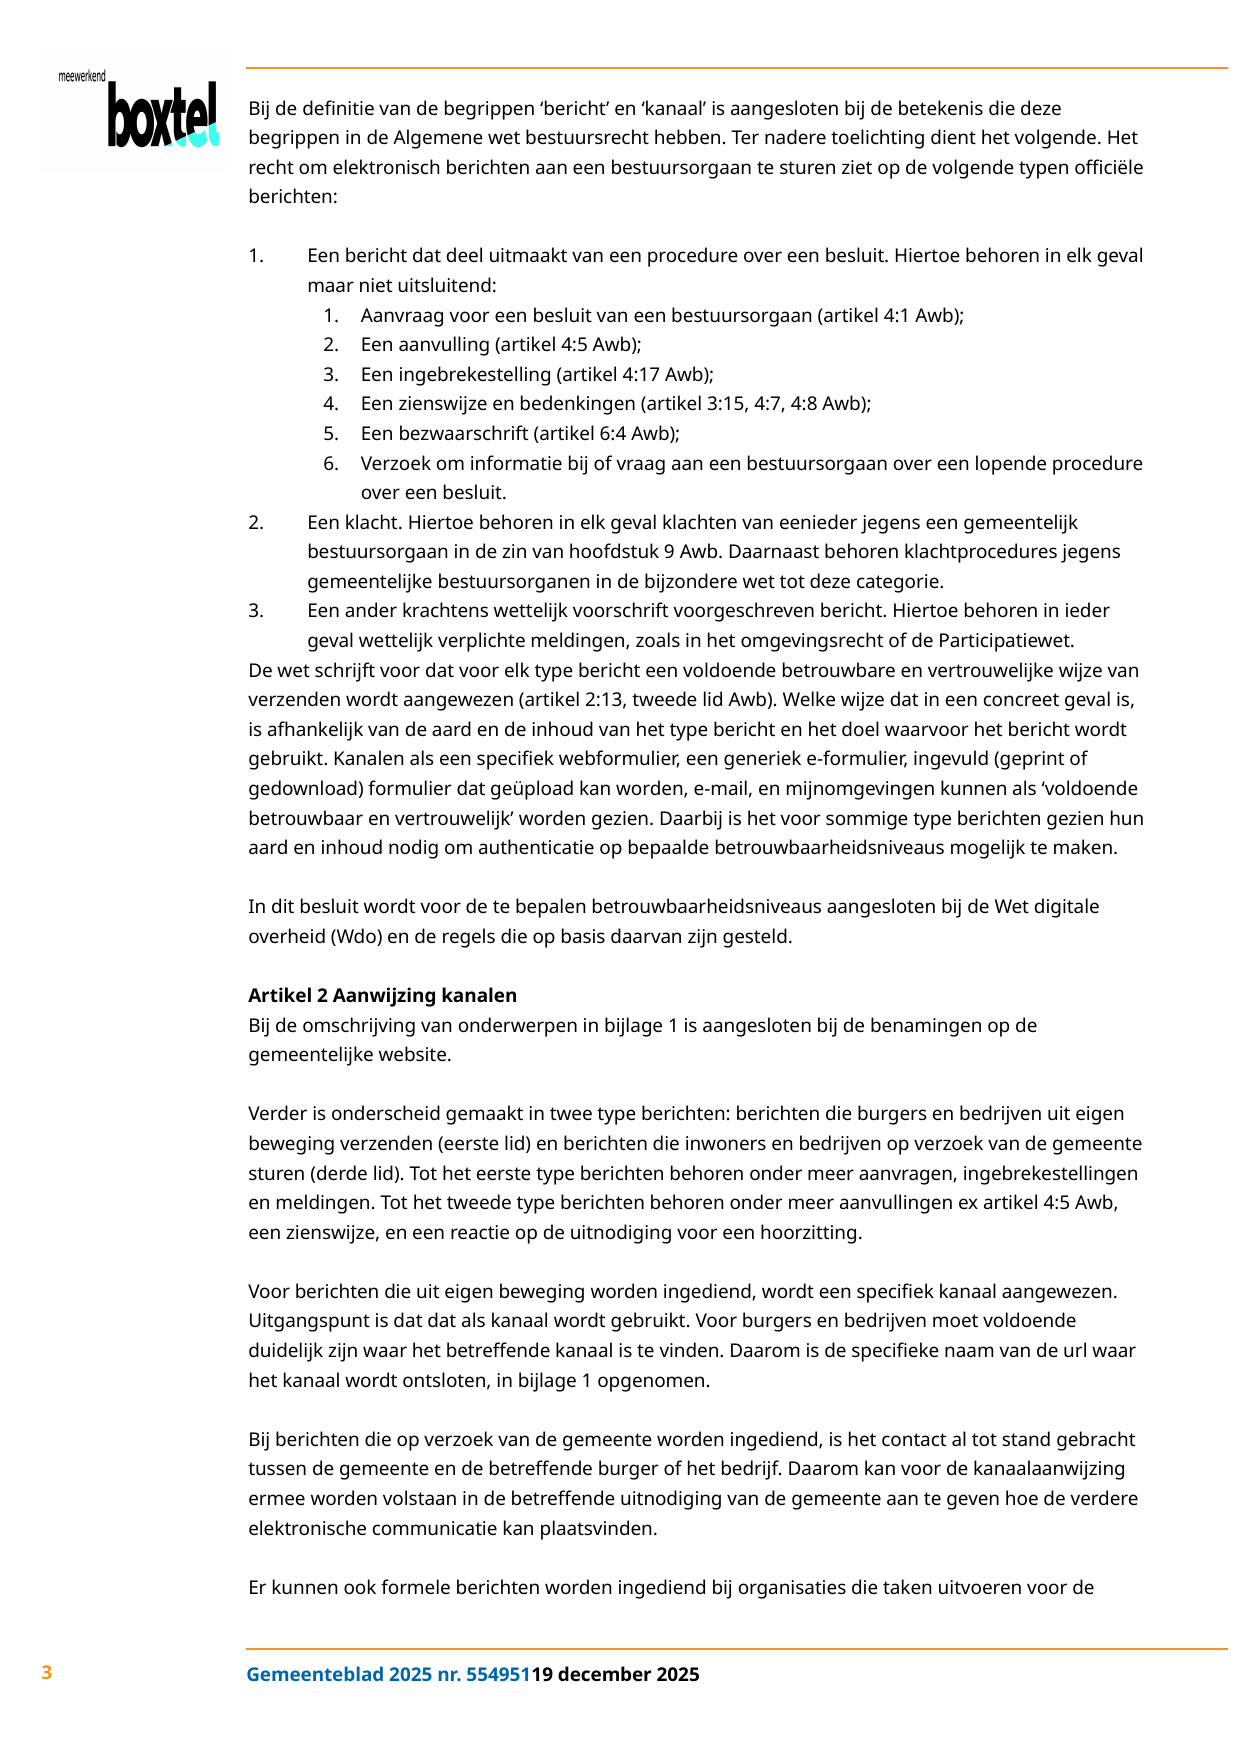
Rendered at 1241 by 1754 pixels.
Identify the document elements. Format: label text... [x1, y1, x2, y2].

text De wet schrijft voor dat voor elk type bericht een voldoende betrouwbare en vertrouwelijke wijze van verzenden wordt aangewezen (artikel 2:13, tweede lid Awb). Welke wijze dat in een concreet geval is, is afhankelijk van de aard en de inhoud van het type bericht en het doel waarvoor het bericht wordt gebruikt. Kanalen als een specifiek webformulier, een generiek e-formulier, ingevuld (geprint of gedownload) formulier dat geüpload kan worden, e-mail, en mijnomgevingen kunnen als ‘voldoende betrouwbaar en vertrouwelijk’ worden gezien. Daarbij is het voor sommige type berichten gezien hun aard en inhoud nodig om authenticatie op bepaalde betrouwbaarheidsniveaus mogelijk te maken. [248, 657, 1152, 860]
list Verzoek om informatie bij of vraag aan een bestuursorgaan over een lopende procedure over een besluit. [323, 450, 1152, 505]
text Voor berichten die uit eigen beweging worden ingediend, wordt een specifiek kanaal aangewezen. Uitgangspunt is dat dat als kanaal wordt gebruikt. Voor burgers en bedrijven moet voldoende duidelijk zijn waar het betreffende kanaal is te vinden. Daarom is de specifieke naam van de url waar het kanaal wordt ontsloten, in bijlage 1 opgenomen. [248, 1278, 1152, 1393]
list Een aanvulling (artikel 4:5 Awb); [323, 331, 1152, 357]
text In dit besluit wordt voor de te bepalen betrouwbaarheidsniveaus aangesloten bij de Wet digitale overheid (Wdo) en de regels die op basis daarvan zijn gesteld. [248, 893, 1152, 949]
text Bij de definitie van de begrippen ‘bericht’ en ‘kanaal’ is aangesloten bij de betekenis die deze begrippen in de Algemene wet bestuursrecht hebben. Ter nadere toelichting dient het volgende. Het recht om elektronisch berichten aan een bestuursorgaan te sturen ziet op de volgende typen officiële berichten: [248, 95, 1152, 209]
text Bij berichten die op verzoek van de gemeente worden ingediend, is het contact al tot stand gebracht tussen de gemeente en de betreffende burger of het bedrijf. Daarom kan voor de kanaalaanwijzing ermee worden volstaan in de betreffende uitnodiging van de gemeente aan te geven hoe de verdere elektronische communicatie kan plaatsvinden. [248, 1426, 1152, 1541]
list Een bericht dat deel uitmaakt van een procedure over een besluit. Hiertoe behoren in elk geval maar niet uitsluitend: [248, 243, 1152, 298]
list Een ander krachtens wettelijk voorschrift voorgeschreven bericht. Hiertoe behoren in ieder geval wettelijk verplichte meldingen, zoals in het omgevingsrecht of de Participatiewet. [248, 598, 1152, 653]
list Aanvraag voor een besluit van een bestuursorgaan (artikel 4:1 Awb); [323, 302, 1152, 328]
text Verder is onderscheid gemaakt in twee type berichten: berichten die burgers en bedrijven uit eigen beweging verzenden (eerste lid) en berichten die inwoners en bedrijven op verzoek van de gemeente sturen (derde lid). Tot het eerste type berichten behoren onder meer aanvragen, ingebrekestellingen en meldingen. Tot het tweede type berichten behoren onder meer aanvullingen ex artikel 4:5 Awb, een zienswijze, en een reactie op de uitnodiging voor een hoorzitting. [248, 1101, 1152, 1245]
list Een bezwaarschrift (artikel 6:4 Awb); [323, 420, 1152, 446]
list Een ingebrekestelling (artikel 4:17 Awb); [323, 361, 1152, 387]
text Bij de omschrijving van onderwerpen in bijlage 1 is aangesloten bij de benamingen op de gemeentelijke website. [248, 1012, 1152, 1067]
text Er kunnen ook formele berichten worden ingediend bij organisaties die taken uitvoeren voor de [248, 1574, 1152, 1600]
list Een klacht. Hiertoe behoren in elk geval klachten van eenieder jegens een gemeentelijk bestuursorgaan in de zin van hoofdstuk 9 Awb. Daarnaast behoren klachtprocedures jegens gemeentelijke bestuursorganen in de bijzondere wet tot deze categorie. [248, 509, 1152, 594]
text Artikel 2 Aanwijzing kanalen [248, 982, 1152, 1008]
list Een zienswijze en bedenkingen (artikel 3:15, 4:7, 4:8 Awb); [323, 391, 1152, 416]
picture [41, 47, 231, 172]
